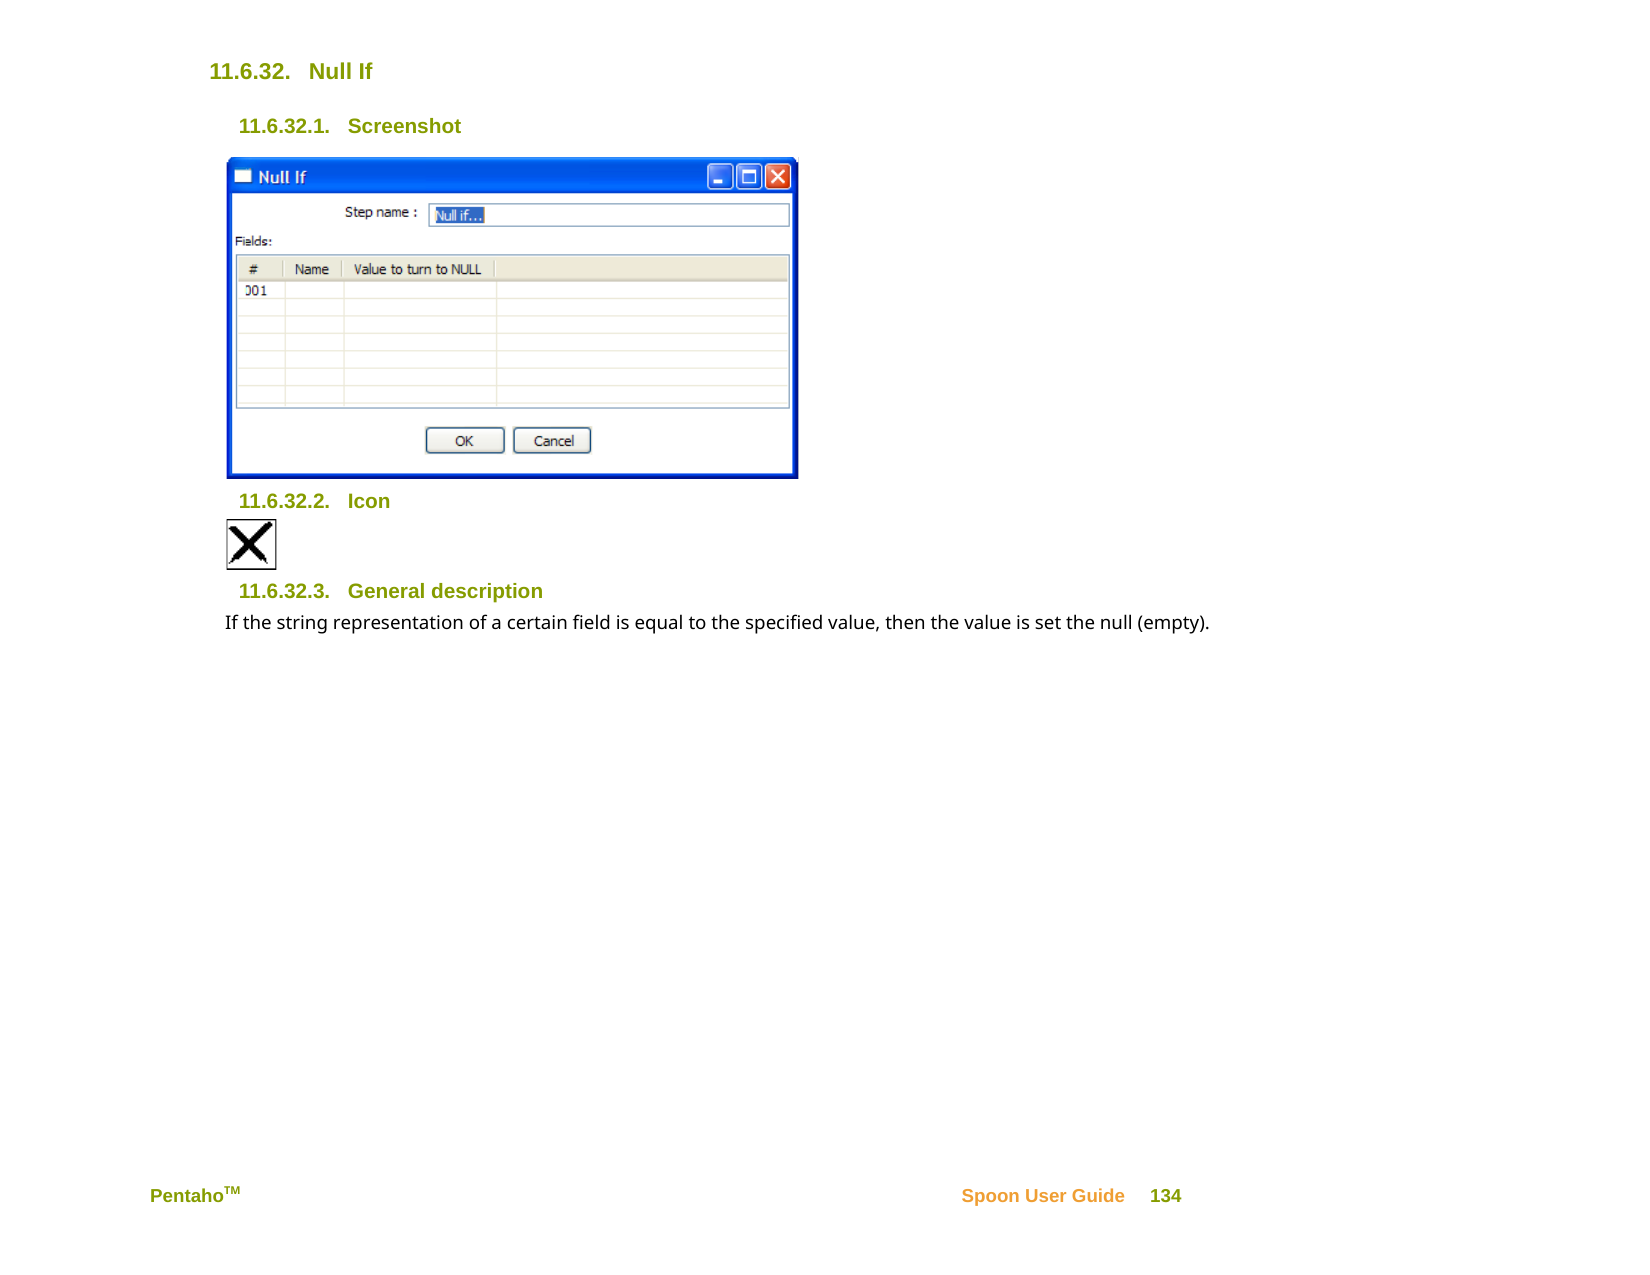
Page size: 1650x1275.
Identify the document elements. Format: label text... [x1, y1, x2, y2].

subtitle Screenshot [239, 106, 1500, 141]
picture [226, 519, 277, 570]
subtitle Icon [239, 159, 1500, 515]
text If the string representation of a certain field is equal to the specified value, then the value is set the null (empty). [225, 607, 1500, 636]
subtitle General description [225, 518, 1500, 606]
subtitle Null If [209, 52, 1500, 87]
